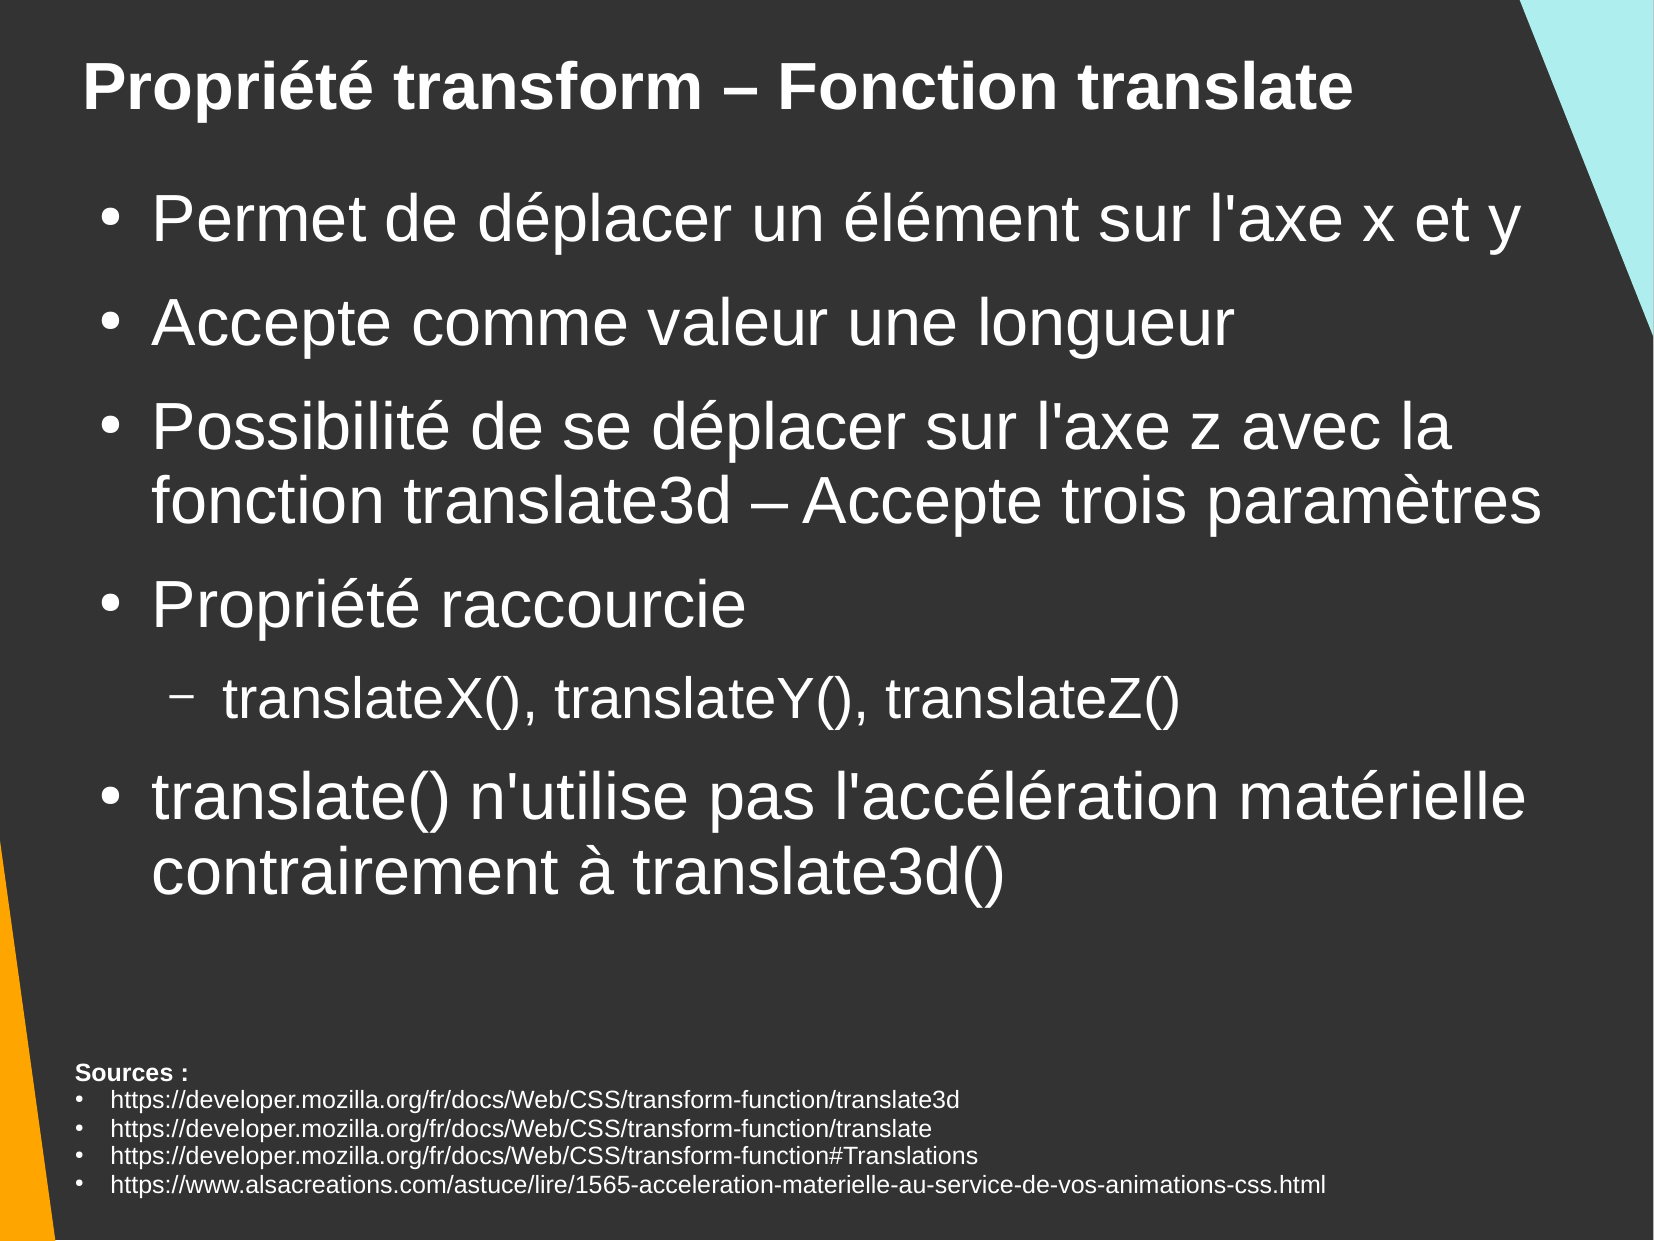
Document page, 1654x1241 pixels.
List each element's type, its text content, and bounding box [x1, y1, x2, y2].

list Permet de déplacer un élément sur l'axe x et y Accepte comme valeur une longueur Possibilité de se déplacer sur l'axe z avec la fonction translate3d – Accepte trois paramètres Propriété raccourcie translateX(), translateY(), translateZ() translate() n'utilise pas l'accélération matérielle contrairement à translate3d() [80, 180, 1630, 993]
text_box [1519, 0, 1654, 339]
text_box [0, 840, 56, 1241]
text_box Sources : https://developer.mozilla.org/fr/docs/Web/CSS/transform-function/translate3d https://developer.mozilla.org/fr/docs/Web/CSS/transform-function/translate https://developer.mozilla.org/fr/docs/Web/CSS/transform-function#Translations https://www.alsacreations.com/astuce/lire/1565-acceleration-materielle-au-service-de-vos-animations-css.html [60, 1050, 1546, 1217]
title Propriété transform – Fonction translate [82, 49, 1571, 152]
